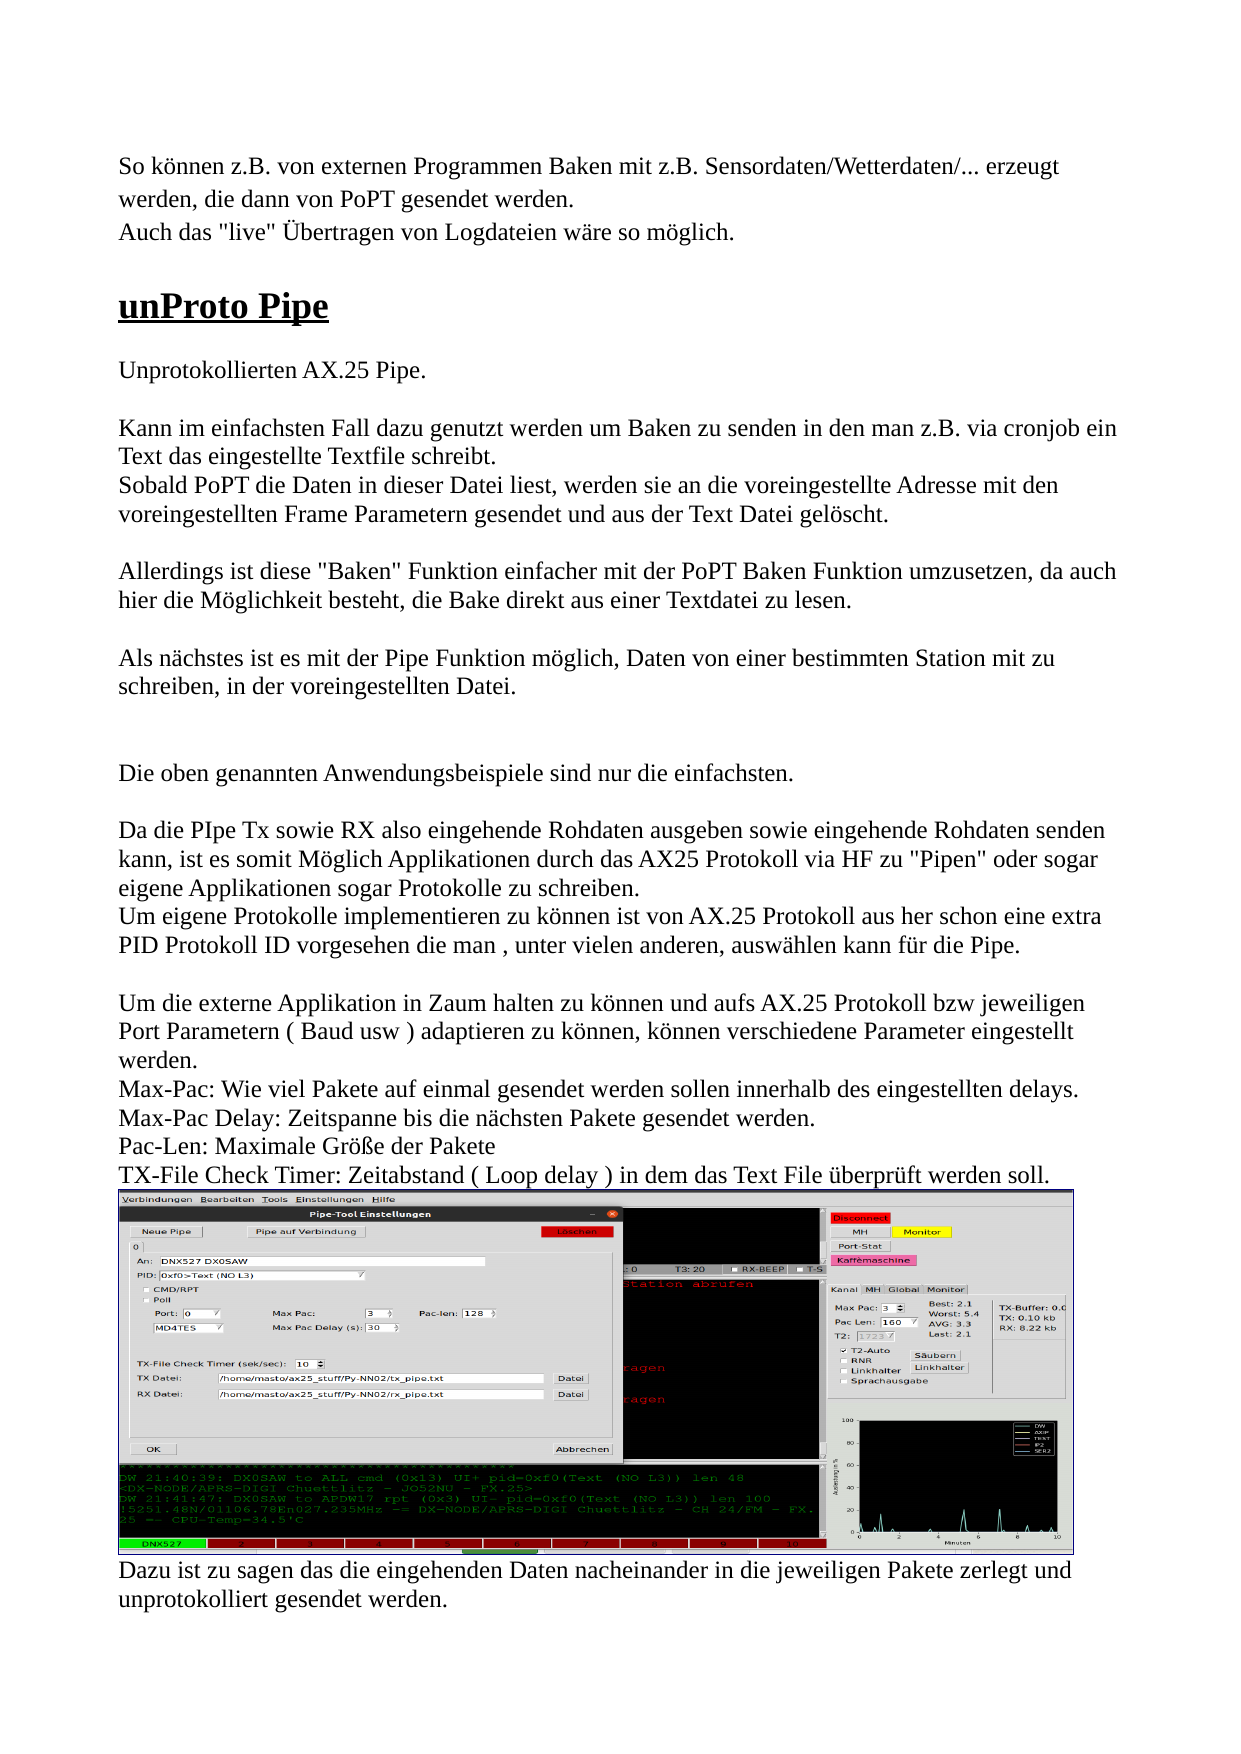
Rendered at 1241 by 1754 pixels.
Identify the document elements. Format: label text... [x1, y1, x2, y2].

picture [119, 1190, 1073, 1554]
text So können z.B. von externen Programmen Baken mit z.B. Sensordaten/Wetterdaten/... erzeugt werden, die dann von PoPT gesendet werden. Auch das "live" Übertragen von Logdateien wäre so möglich. [118, 118, 1122, 246]
text unProto Pipe Unprotokollierten AX.25 Pipe. Kann im einfachsten Fall dazu genutzt werden um Baken zu senden in den man z.B. via cronjob ein Text das eingestellte Textfile schreibt. Sobald PoPT die Daten in dieser Datei liest, werden sie an die voreingestellte Adresse mit den voreingestellten Frame Parametern gesendet und aus der Text Datei gelöscht. Allerdings ist diese "Baken" Funktion einfacher mit der PoPT Baken Funktion umzusetzen, da auch hier die Möglichkeit besteht, die Bake direkt aus einer Textdatei zu lesen. Als nächstes ist es mit der Pipe Funktion möglich, Daten von einer bestimmten Station mit zu schreiben, in der voreingestellten Datei. Die oben genannten Anwendungsbeispiele sind nur die einfachsten. Da die PIpe Tx sowie RX also eingehende Rohdaten ausgeben sowie eingehende Rohdaten senden kann, ist es somit Möglich Applikationen durch das AX25 Protokoll via HF zu "Pipen" oder sogar eigene Applikationen sogar Protokolle zu schreiben. Um eigene Protokolle implementieren zu können ist von AX.25 Protokoll aus her schon eine extra PID Protokoll ID vorgesehen die man , unter vielen anderen, auswählen kann für die Pipe. Um die externe Applikation in Zaum halten zu können und aufs AX.25 Protokoll bzw jeweiligen Port Parametern ( Baud usw ) adaptieren zu können, können verschiedene Parameter eingestellt werden. Max-Pac: Wie viel Pakete auf einmal gesendet werden sollen innerhalb des eingestellten delays. Max-Pac Delay: Zeitspanne bis die nächsten Pakete gesendet werden. Pac-Len: Maximale Größe der Pakete TX-File Check Timer: Zeitabstand ( Loop delay ) in dem das Text File überprüft werden soll. Dazu ist zu sagen das die eingehenden Daten nacheinander in die jeweiligen Pakete zerlegt und unprotokolliert gesendet werden. [118, 283, 1122, 1613]
